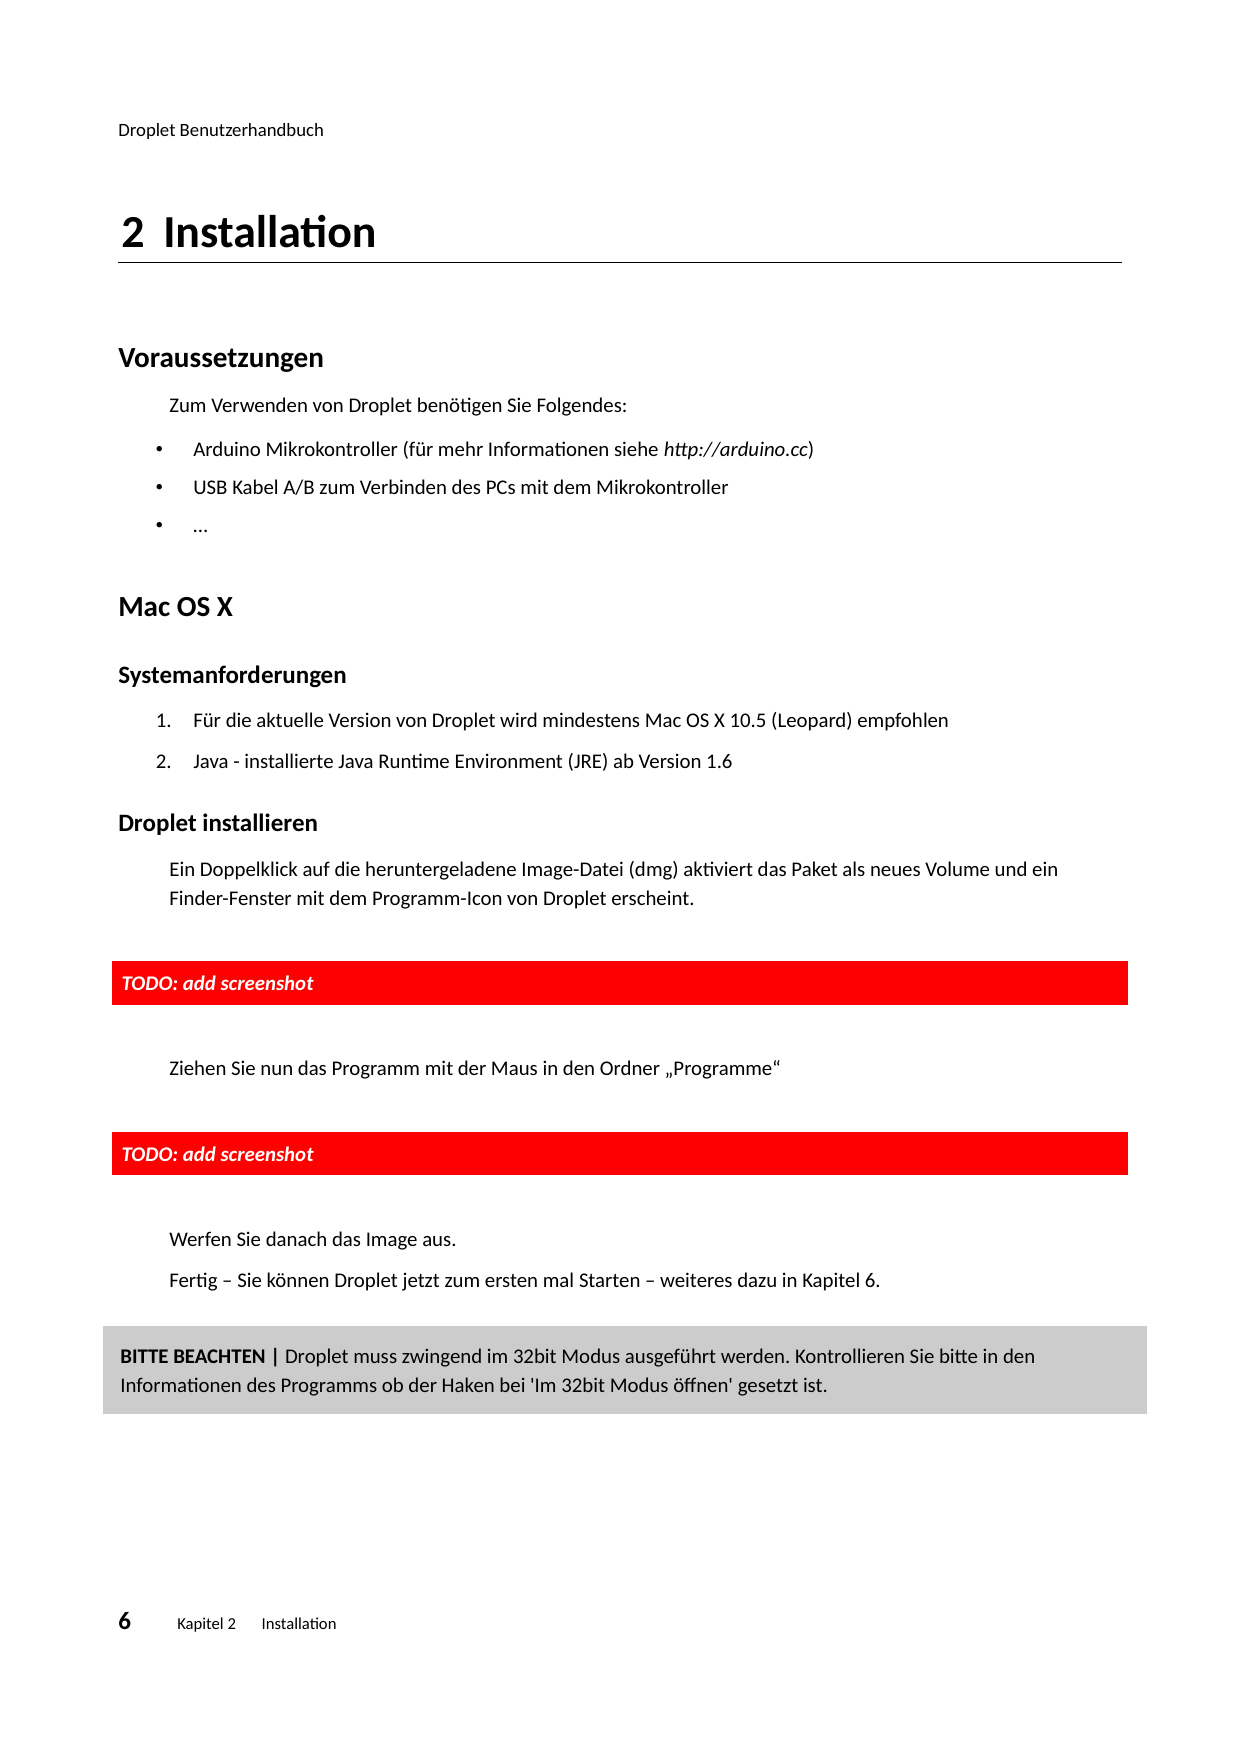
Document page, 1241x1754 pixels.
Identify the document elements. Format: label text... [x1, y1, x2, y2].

text Werfen Sie danach das Image aus. [169, 1226, 1122, 1252]
list Für die aktuelle Version von Droplet wird mindestens Mac OS X 10.5 (Leopard) empfohlen [156, 708, 1122, 733]
text Ein Doppelklick auf die heruntergeladene Image-Datei (dmg) aktiviert das Paket als neues Volume und ein Finder-Fenster mit dem Programm-Icon von Droplet erscheint. [169, 856, 1122, 910]
text Bitte beachten | Droplet muss zwingend im 32bit Modus ausgeführt werden. Kontrollieren Sie bitte in den Informationen des Programms ob der Haken bei 'Im 32bit Modus öffnen' gesetzt ist. [105, 1328, 1145, 1412]
list Arduino Mikrokontroller (für mehr Informationen siehe http://arduino.cc) [156, 436, 1122, 461]
text TODO: add screenshot [119, 967, 1122, 998]
text TODO: add screenshot [119, 1138, 1122, 1169]
text Ziehen Sie nun das Programm mit der Maus in den Ordner „Programme“ [169, 1056, 1122, 1081]
list Java - installierte Java Runtime Environment (JRE) ab Version 1.6 [156, 749, 1122, 774]
subtitle Droplet installieren [118, 807, 1122, 838]
subtitle Systemanforderungen [118, 659, 1122, 690]
list … [156, 512, 1122, 537]
subtitle Mac OS X [118, 588, 1122, 624]
text Zum Verwenden von Droplet benötigen Sie Folgendes: [169, 392, 1122, 417]
text Fertig – Sie können Droplet jetzt zum ersten mal Starten – weiteres dazu in Kapitel 6. [169, 1267, 1122, 1293]
subtitle Voraussetzungen [118, 339, 1122, 374]
list USB Kabel A/B zum Verbinden des PCs mit dem Mikrokontroller [156, 474, 1122, 499]
subtitle Installation [118, 200, 1122, 262]
